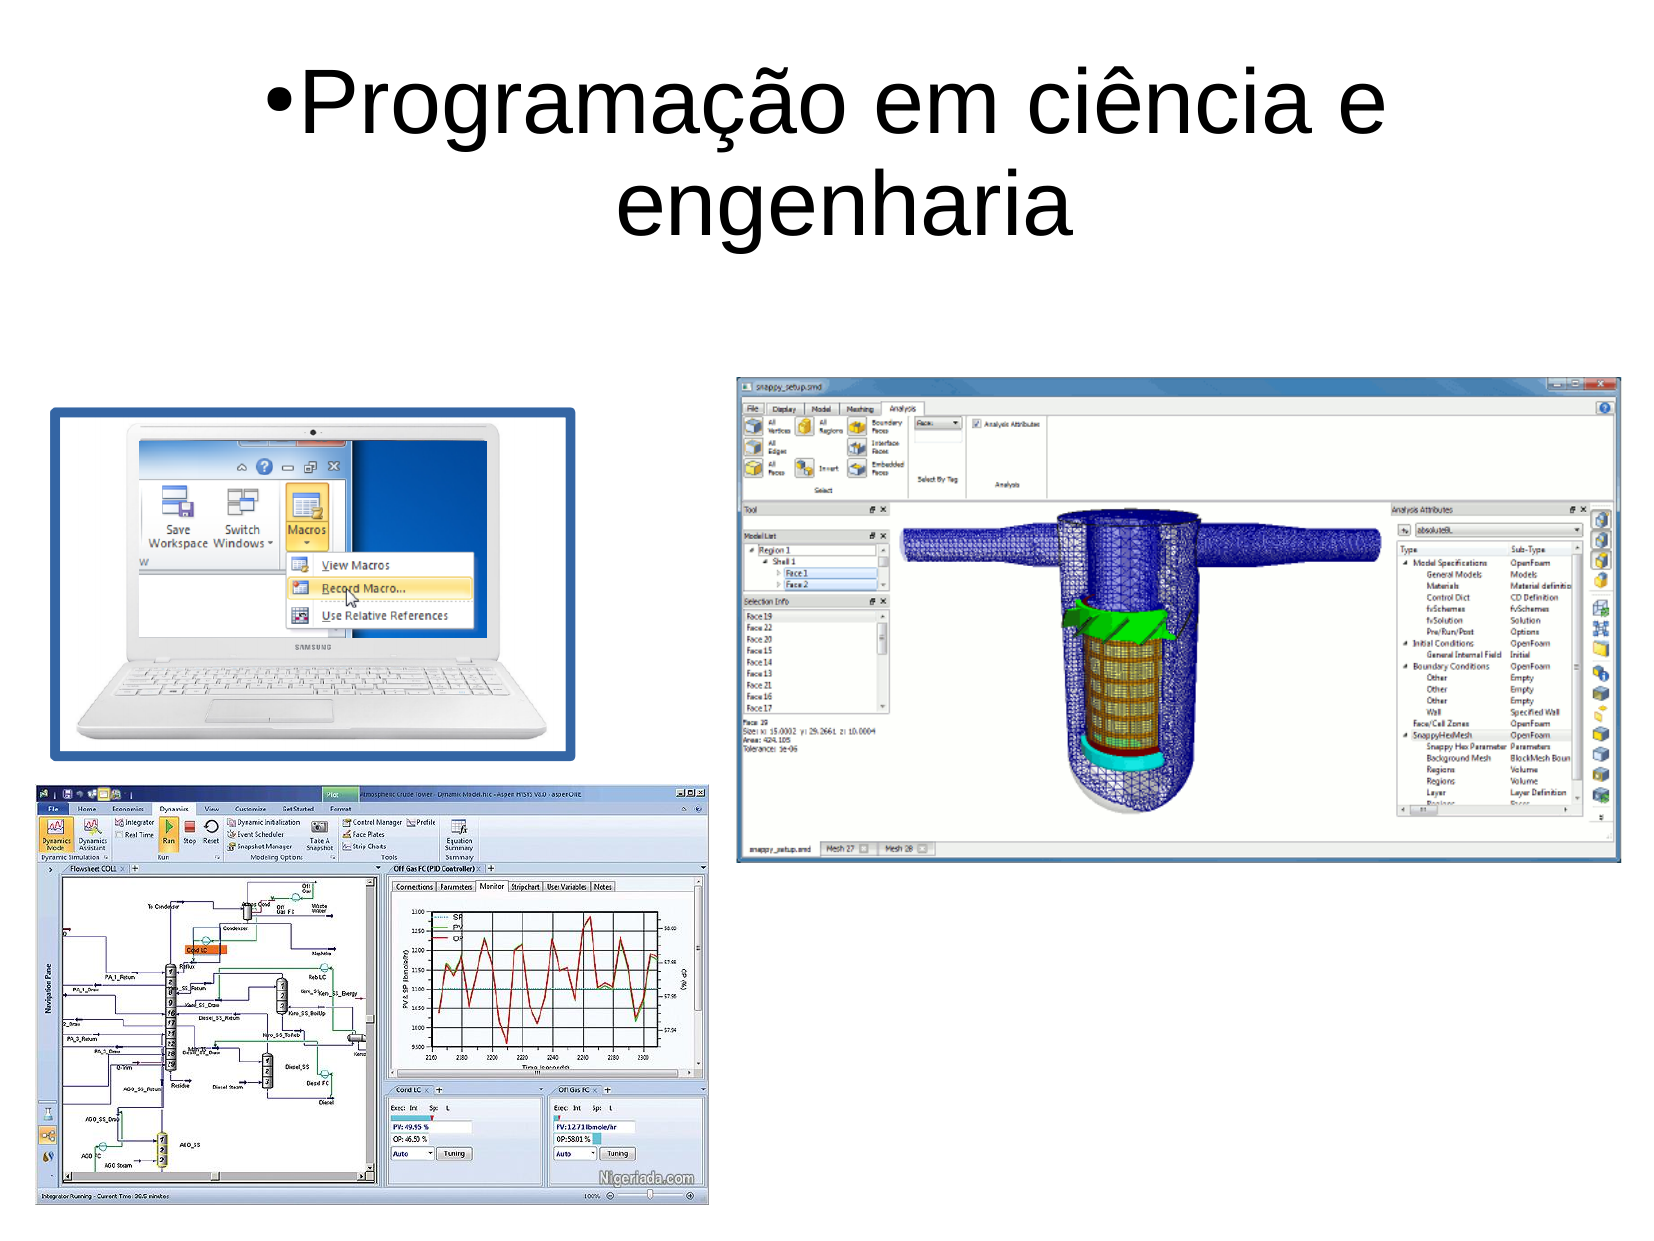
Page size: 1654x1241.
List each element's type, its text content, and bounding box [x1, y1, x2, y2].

picture [35, 784, 709, 1205]
picture [734, 377, 1624, 863]
picture [44, 401, 579, 768]
title Programação em ciência e engenharia [82, 49, 1571, 257]
